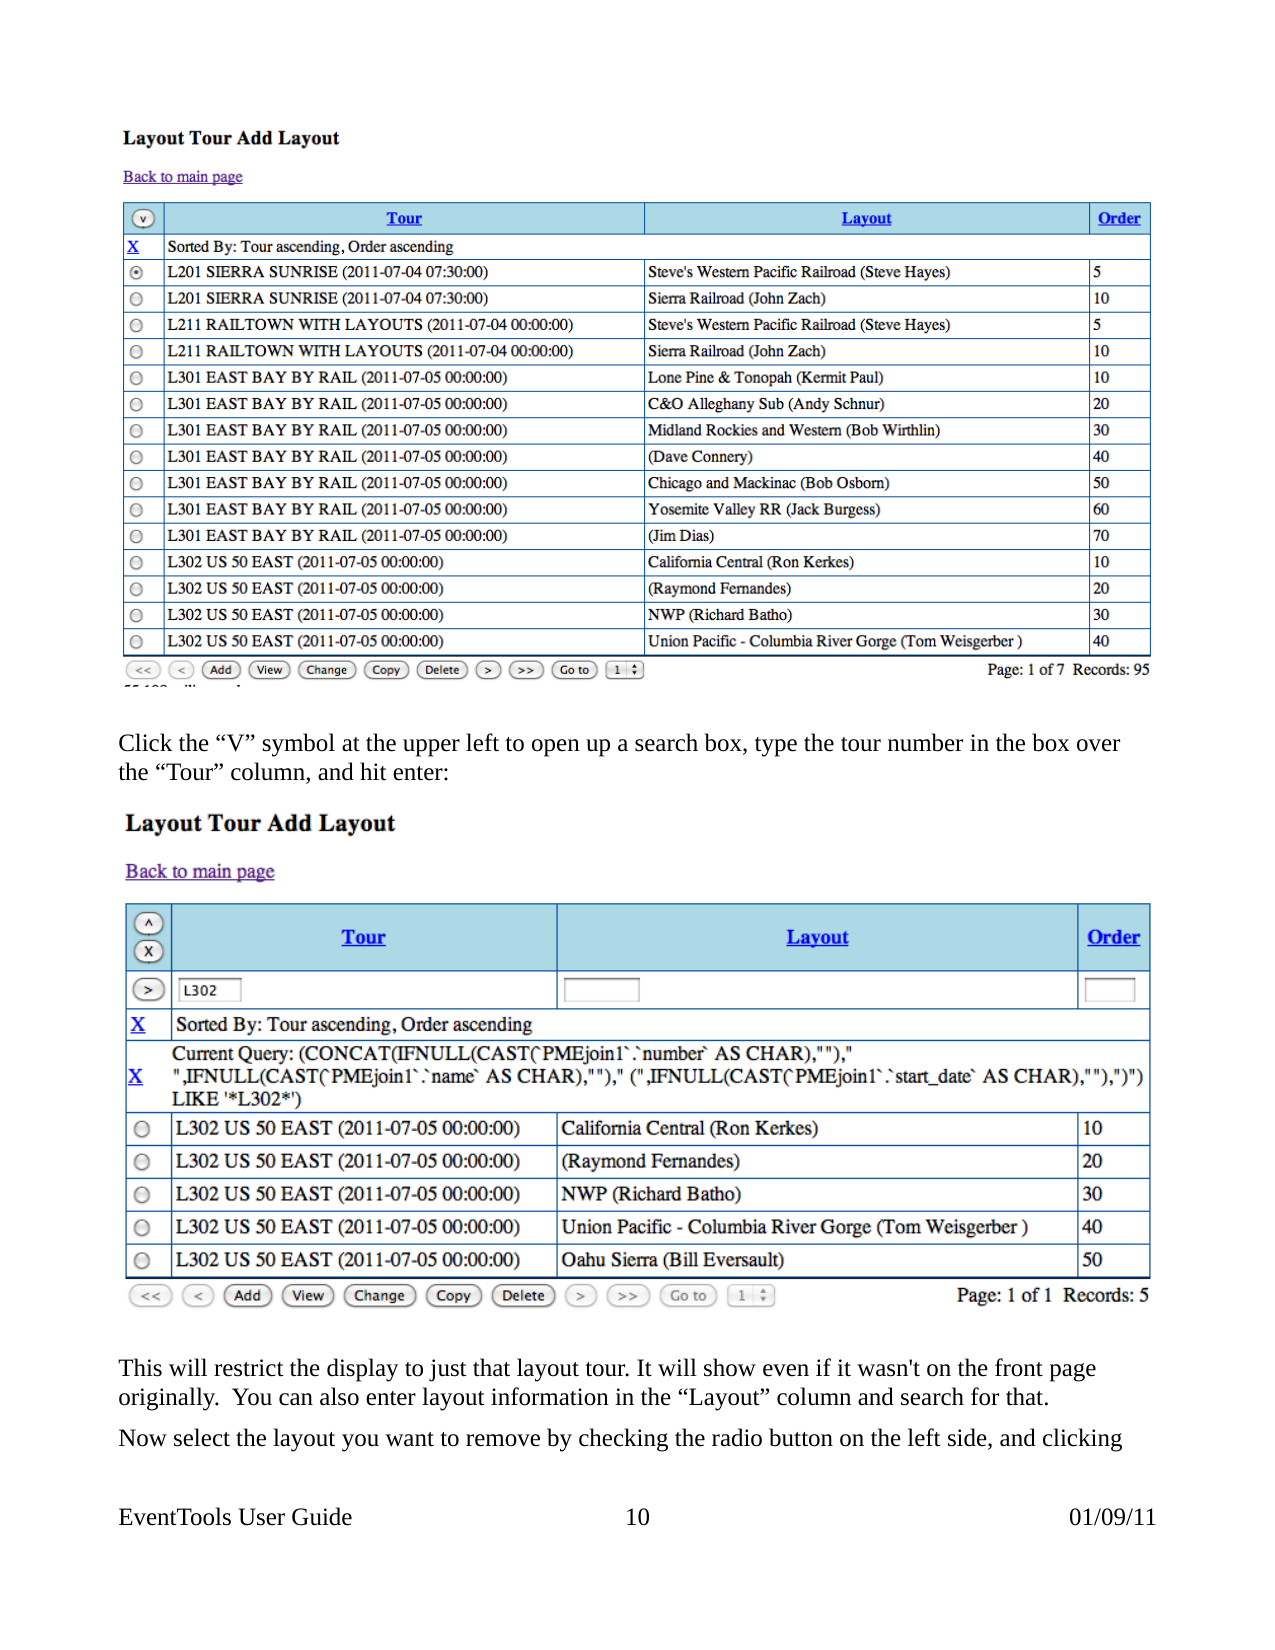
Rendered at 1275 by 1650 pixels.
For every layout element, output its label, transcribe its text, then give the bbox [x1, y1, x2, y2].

text Now select the layout you want to remove by checking the radio button on the left side, and clicking [118, 1423, 1157, 1452]
picture [118, 118, 1157, 687]
text Click the “V” symbol at the upper left to open up a search box, type the tour number in the box over the “Tour” column, and hit enter: [118, 728, 1157, 785]
picture [118, 797, 1157, 1312]
text This will restrict the display to just that layout tour. It will show even if it wasn't on the front page originally. You can also enter layout information in the “Layout” column and search for that. [118, 1353, 1157, 1411]
